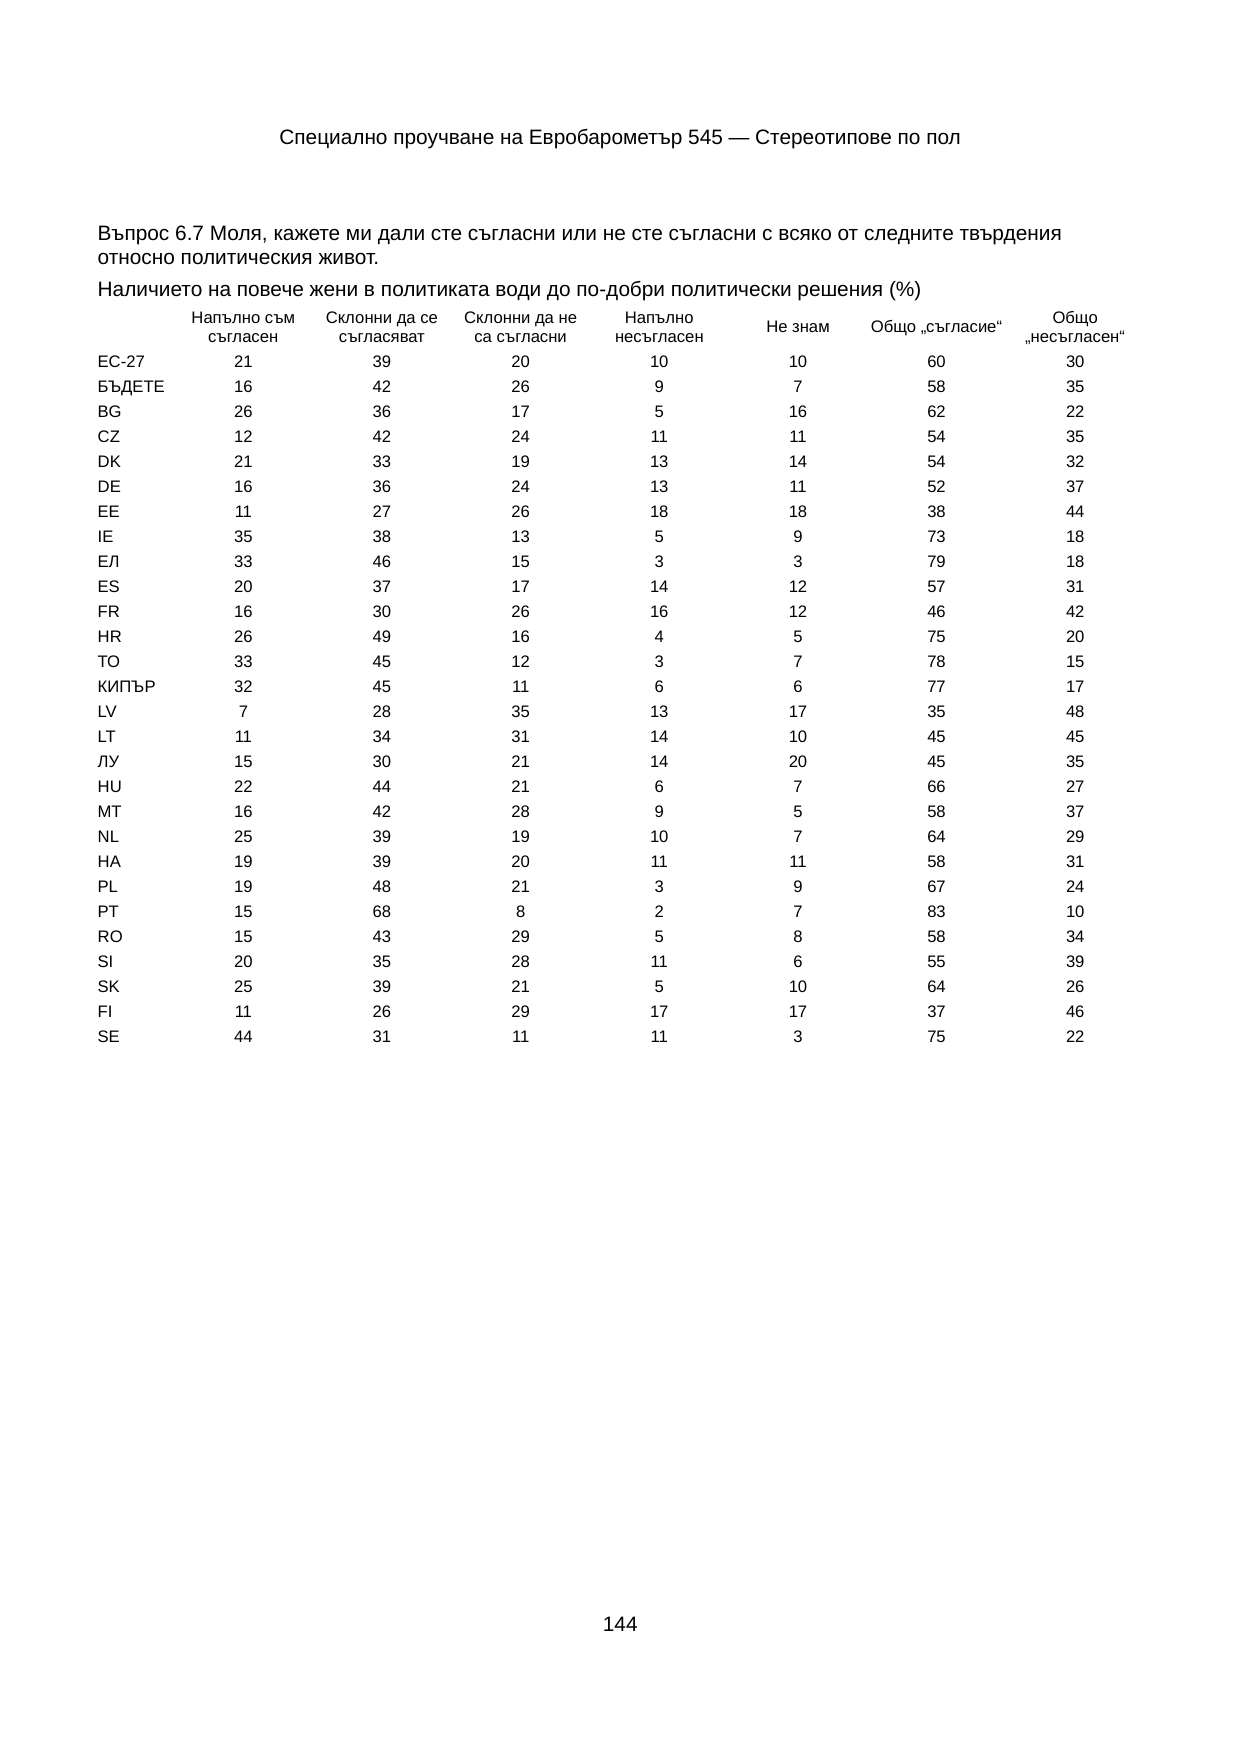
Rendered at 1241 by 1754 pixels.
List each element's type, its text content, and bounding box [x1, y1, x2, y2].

table_cell 39 [313, 824, 451, 849]
table_cell 16 [174, 474, 312, 499]
table_cell 20 [451, 849, 590, 874]
table_cell Напълно съм съгласен [174, 305, 312, 349]
table_cell 31 [313, 1024, 451, 1049]
table_cell 10 [728, 724, 867, 749]
table_cell 7 [728, 774, 867, 799]
table_cell 8 [451, 899, 590, 924]
table_cell 12 [451, 649, 590, 674]
table_cell Не знам [728, 305, 867, 349]
table_cell MT [95, 799, 174, 824]
table_cell Склонни да не са съгласни [451, 305, 590, 349]
table_cell 35 [1006, 374, 1144, 399]
table_cell PT [95, 899, 174, 924]
table_cell 75 [867, 624, 1006, 649]
table_cell RO [95, 924, 174, 949]
table_cell 15 [174, 924, 312, 949]
table_cell 30 [313, 749, 451, 774]
table_cell 33 [174, 649, 312, 674]
table_cell 48 [1006, 699, 1144, 724]
table_cell 49 [313, 624, 451, 649]
table_cell 14 [590, 574, 728, 599]
table_cell 67 [867, 874, 1006, 899]
table_cell PL [95, 874, 174, 899]
table_cell ЕС-27 [95, 349, 174, 374]
table_cell 10 [590, 349, 728, 374]
table_cell 46 [1006, 999, 1144, 1024]
table_cell 7 [728, 824, 867, 849]
table_cell 11 [174, 999, 312, 1024]
table_cell 29 [451, 999, 590, 1024]
table_cell SI [95, 949, 174, 974]
table_cell КИПЪР [95, 674, 174, 699]
table_cell ЛУ [95, 749, 174, 774]
table_cell 37 [1006, 474, 1144, 499]
table_cell 42 [313, 374, 451, 399]
table_cell 24 [1006, 874, 1144, 899]
table_cell FI [95, 999, 174, 1024]
table_cell 35 [1006, 424, 1144, 449]
table_cell 17 [451, 574, 590, 599]
table_cell 42 [313, 424, 451, 449]
table_cell 21 [174, 449, 312, 474]
table_cell HU [95, 774, 174, 799]
table_cell 10 [590, 824, 728, 849]
table_cell 15 [451, 549, 590, 574]
table_cell Общо „съгласие“ [867, 305, 1006, 349]
table_cell 3 [728, 1024, 867, 1049]
table_cell 36 [313, 399, 451, 424]
table_cell 21 [451, 749, 590, 774]
table_cell 36 [313, 474, 451, 499]
table_cell 28 [451, 949, 590, 974]
table_cell 35 [451, 699, 590, 724]
table_cell 15 [1006, 649, 1144, 674]
table_cell 13 [590, 474, 728, 499]
table_cell DE [95, 474, 174, 499]
table_cell 37 [867, 999, 1006, 1024]
table_cell 15 [174, 899, 312, 924]
table_cell 26 [313, 999, 451, 1024]
table_cell 29 [451, 924, 590, 949]
table_cell 31 [1006, 574, 1144, 599]
table_cell IE [95, 524, 174, 549]
table_cell НА [95, 849, 174, 874]
table_cell Напълно несъгласен [590, 305, 728, 349]
table_cell 16 [174, 599, 312, 624]
table_cell 6 [590, 674, 728, 699]
table_cell 37 [313, 574, 451, 599]
table_cell 9 [728, 874, 867, 899]
table_cell 62 [867, 399, 1006, 424]
table_cell 11 [590, 1024, 728, 1049]
table_cell 20 [174, 574, 312, 599]
table_cell 16 [174, 799, 312, 824]
table_cell 13 [590, 699, 728, 724]
table_cell 54 [867, 424, 1006, 449]
table_cell 5 [590, 924, 728, 949]
table_cell 16 [451, 624, 590, 649]
table_cell 5 [728, 799, 867, 824]
table_cell 17 [451, 399, 590, 424]
table_cell 24 [451, 424, 590, 449]
table_cell 20 [451, 349, 590, 374]
table_cell 31 [451, 724, 590, 749]
table_cell 13 [451, 524, 590, 549]
table_cell ЕЛ [95, 549, 174, 574]
table_cell 19 [174, 849, 312, 874]
table_cell БЪДЕТЕ [95, 374, 174, 399]
table_cell 21 [451, 774, 590, 799]
table_cell 12 [174, 424, 312, 449]
table_cell 17 [728, 999, 867, 1024]
table_cell 3 [590, 649, 728, 674]
table_cell 11 [451, 1024, 590, 1049]
table_cell 9 [590, 374, 728, 399]
table_cell 26 [451, 499, 590, 524]
table_cell ES [95, 574, 174, 599]
table_cell 5 [728, 624, 867, 649]
table_cell 45 [867, 724, 1006, 749]
table_cell 10 [728, 349, 867, 374]
table_cell 64 [867, 824, 1006, 849]
table_cell 6 [728, 674, 867, 699]
table_header Въпрос 6.7 Моля, кажете ми дали сте съгласни или не сте съгласни с всяко от следните твърдения относно политическия живот. [95, 217, 1144, 272]
table_cell 17 [728, 699, 867, 724]
table_cell 12 [728, 599, 867, 624]
table_cell 29 [1006, 824, 1144, 849]
table_cell 33 [174, 549, 312, 574]
table_cell 32 [174, 674, 312, 699]
table_cell 3 [590, 549, 728, 574]
table_cell 6 [728, 949, 867, 974]
table_cell 3 [590, 874, 728, 899]
table_cell 19 [451, 449, 590, 474]
table_cell 10 [728, 974, 867, 999]
table_cell 52 [867, 474, 1006, 499]
table_cell 28 [313, 699, 451, 724]
table_cell 68 [313, 899, 451, 924]
table_cell 16 [728, 399, 867, 424]
table_cell 13 [590, 449, 728, 474]
table_cell 15 [174, 749, 312, 774]
table_cell 64 [867, 974, 1006, 999]
table_cell 20 [174, 949, 312, 974]
table_cell 31 [1006, 849, 1144, 874]
table_cell FR [95, 599, 174, 624]
table_cell 11 [174, 724, 312, 749]
table_cell BG [95, 399, 174, 424]
table_cell 20 [728, 749, 867, 774]
table_cell 21 [174, 349, 312, 374]
table_cell [95, 305, 174, 349]
table_cell 16 [590, 599, 728, 624]
table_cell 27 [313, 499, 451, 524]
table_cell 6 [590, 774, 728, 799]
table_cell 45 [867, 749, 1006, 774]
table_cell 34 [1006, 924, 1144, 949]
table_cell 12 [728, 574, 867, 599]
table_cell 19 [174, 874, 312, 899]
table_cell Склонни да се съгласяват [313, 305, 451, 349]
table_cell 39 [1006, 949, 1144, 974]
table_cell 26 [174, 399, 312, 424]
table_cell 35 [174, 524, 312, 549]
table_cell 57 [867, 574, 1006, 599]
table_cell 45 [1006, 724, 1144, 749]
table_cell 21 [451, 874, 590, 899]
table_cell 11 [728, 474, 867, 499]
table_cell 22 [174, 774, 312, 799]
table_cell 5 [590, 399, 728, 424]
table_cell 11 [590, 849, 728, 874]
table_cell 78 [867, 649, 1006, 674]
table_cell 27 [1006, 774, 1144, 799]
table_cell 42 [1006, 599, 1144, 624]
table_cell 17 [590, 999, 728, 1024]
table_cell EE [95, 499, 174, 524]
table_cell 7 [174, 699, 312, 724]
table_cell 14 [590, 724, 728, 749]
table_cell 21 [451, 974, 590, 999]
table_cell 44 [174, 1024, 312, 1049]
table_cell 7 [728, 899, 867, 924]
table_cell 44 [313, 774, 451, 799]
table_cell 58 [867, 924, 1006, 949]
table_cell 73 [867, 524, 1006, 549]
table_cell 5 [590, 524, 728, 549]
table_cell 25 [174, 974, 312, 999]
table_cell 83 [867, 899, 1006, 924]
table_cell 14 [728, 449, 867, 474]
table_cell 79 [867, 549, 1006, 574]
table_cell LT [95, 724, 174, 749]
table_cell 22 [1006, 1024, 1144, 1049]
table_cell 22 [1006, 399, 1144, 424]
table_cell 46 [313, 549, 451, 574]
table_cell 34 [313, 724, 451, 749]
table_cell 58 [867, 374, 1006, 399]
table_cell 18 [1006, 524, 1144, 549]
table_cell 10 [1006, 899, 1144, 924]
table_cell 30 [313, 599, 451, 624]
table_cell 30 [1006, 349, 1144, 374]
table_cell 18 [1006, 549, 1144, 574]
table_cell 18 [590, 499, 728, 524]
table_cell LV [95, 699, 174, 724]
table_cell SE [95, 1024, 174, 1049]
table_cell 5 [590, 974, 728, 999]
table_cell 2 [590, 899, 728, 924]
table_cell 66 [867, 774, 1006, 799]
table_cell 11 [590, 949, 728, 974]
table_cell 35 [1006, 749, 1144, 774]
table_cell 60 [867, 349, 1006, 374]
table_cell 14 [590, 749, 728, 774]
table_cell 38 [867, 499, 1006, 524]
table_cell 28 [451, 799, 590, 824]
table_cell 33 [313, 449, 451, 474]
table_cell 9 [590, 799, 728, 824]
table_cell 11 [590, 424, 728, 449]
table_cell 7 [728, 649, 867, 674]
table_cell 55 [867, 949, 1006, 974]
table_cell Общо „несъгласен“ [1006, 305, 1144, 349]
table_cell 39 [313, 974, 451, 999]
table_cell 26 [174, 624, 312, 649]
table_cell 4 [590, 624, 728, 649]
table_cell 25 [174, 824, 312, 849]
table_cell 35 [313, 949, 451, 974]
table_cell 45 [313, 649, 451, 674]
table_cell ТО [95, 649, 174, 674]
table_cell 11 [174, 499, 312, 524]
table_cell 43 [313, 924, 451, 949]
table_cell 26 [451, 374, 590, 399]
table_cell 17 [1006, 674, 1144, 699]
table_cell 54 [867, 449, 1006, 474]
table_cell 7 [728, 374, 867, 399]
table_cell 9 [728, 524, 867, 549]
table_cell SK [95, 974, 174, 999]
table_cell 11 [728, 424, 867, 449]
table_cell 26 [451, 599, 590, 624]
table_cell 3 [728, 549, 867, 574]
table_cell 11 [728, 849, 867, 874]
table_cell 38 [313, 524, 451, 549]
table_cell 37 [1006, 799, 1144, 824]
table_cell 32 [1006, 449, 1144, 474]
table_cell Наличието на повече жени в политиката води до по-добри политически решения (%) [95, 273, 1144, 305]
table_cell 39 [313, 849, 451, 874]
table_cell HR [95, 624, 174, 649]
table_cell 58 [867, 849, 1006, 874]
table_cell NL [95, 824, 174, 849]
table_cell 18 [728, 499, 867, 524]
table_cell 11 [451, 674, 590, 699]
table_cell 24 [451, 474, 590, 499]
table_cell 16 [174, 374, 312, 399]
table_cell 39 [313, 349, 451, 374]
table_cell 48 [313, 874, 451, 899]
table_cell 46 [867, 599, 1006, 624]
table_cell 45 [313, 674, 451, 699]
table_cell 42 [313, 799, 451, 824]
table_cell 77 [867, 674, 1006, 699]
table_cell 35 [867, 699, 1006, 724]
table_cell DK [95, 449, 174, 474]
table_cell 8 [728, 924, 867, 949]
table_cell 75 [867, 1024, 1006, 1049]
table_cell 20 [1006, 624, 1144, 649]
table_cell 19 [451, 824, 590, 849]
table_cell 26 [1006, 974, 1144, 999]
table_cell 58 [867, 799, 1006, 824]
table_cell 44 [1006, 499, 1144, 524]
table_cell CZ [95, 424, 174, 449]
